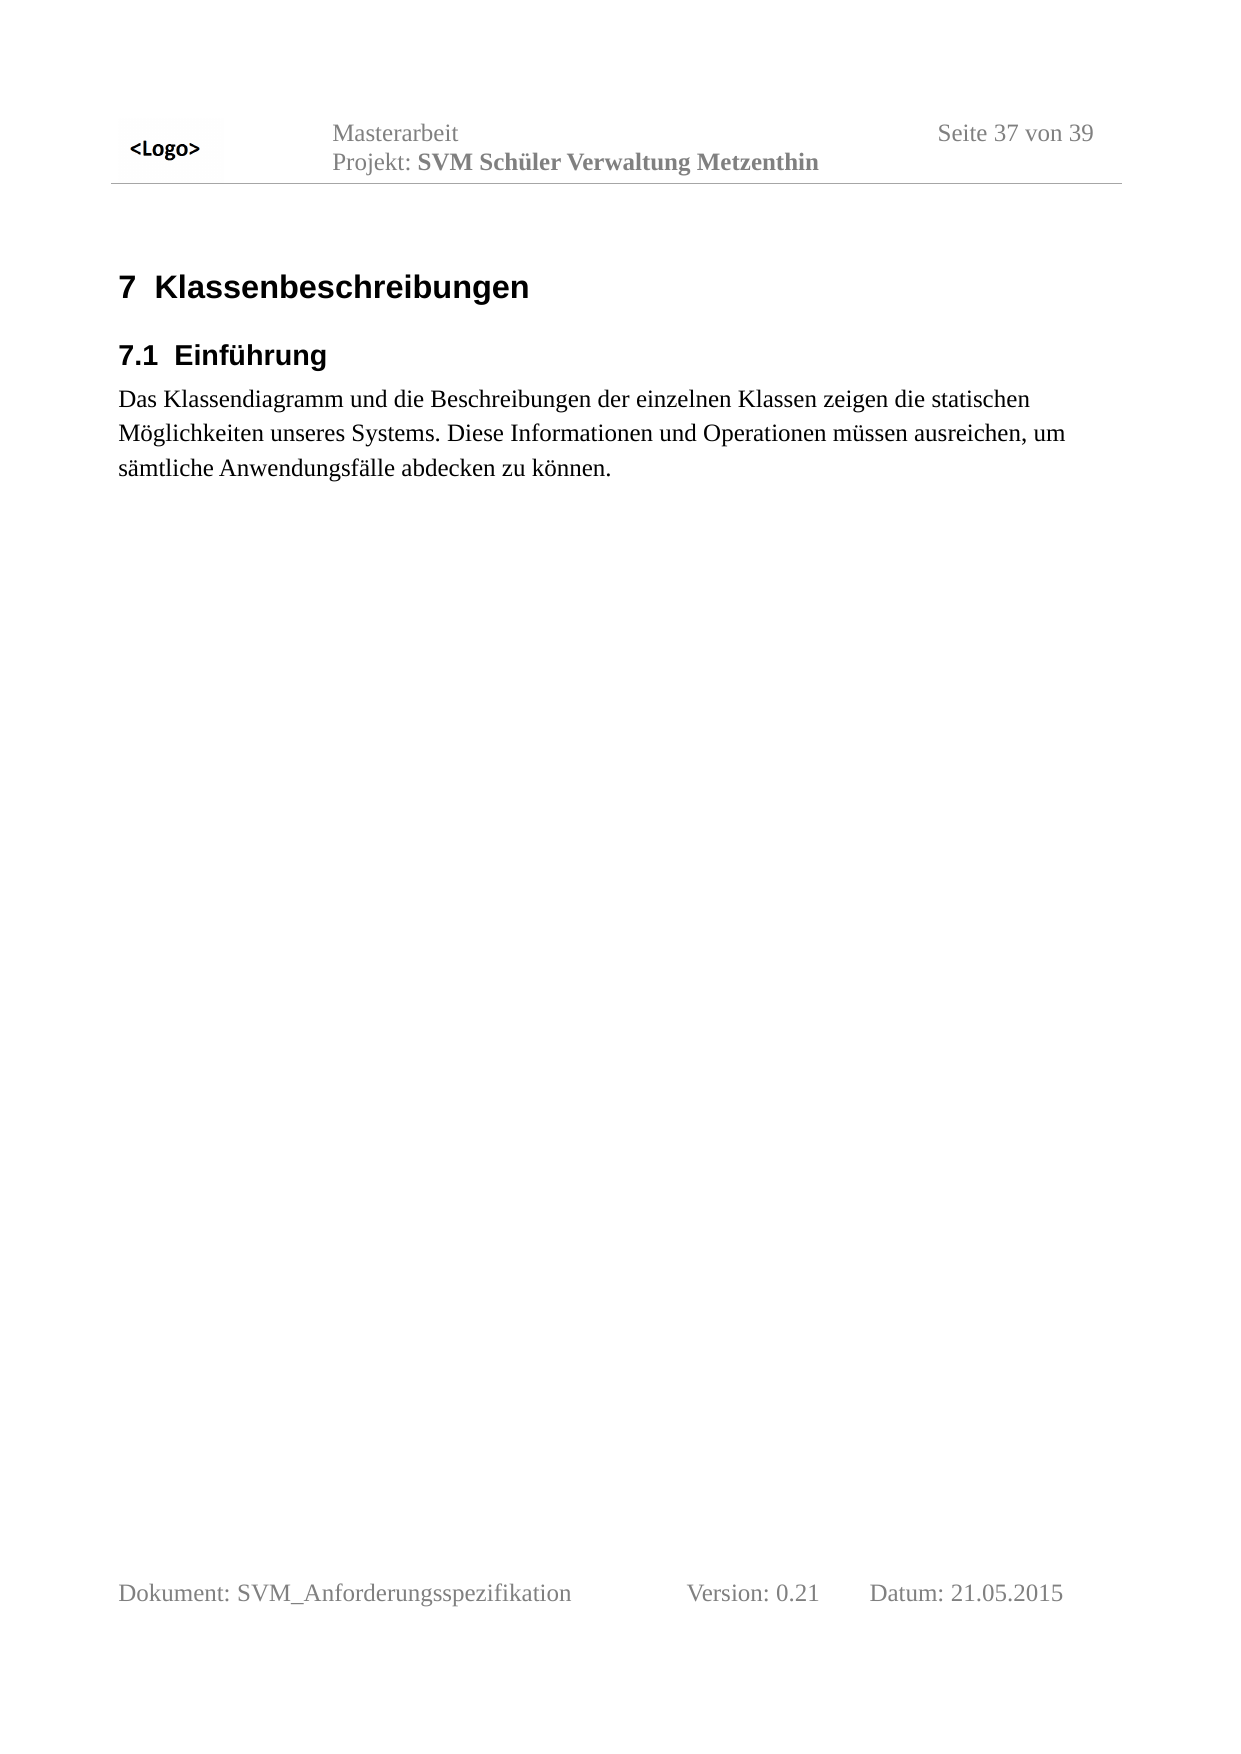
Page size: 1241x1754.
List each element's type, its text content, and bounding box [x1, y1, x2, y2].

subtitle Einführung [118, 338, 1122, 371]
picture [118, 118, 224, 183]
text Das Klassendiagramm und die Beschreibungen der einzelnen Klassen zeigen die statischen Möglichkeiten unseres Systems. Diese Informationen und Operationen müssen ausreichen, um sämtliche Anwendungsfälle abdecken zu können. [118, 384, 1122, 481]
subtitle Klassenbeschreibungen [118, 267, 1122, 305]
